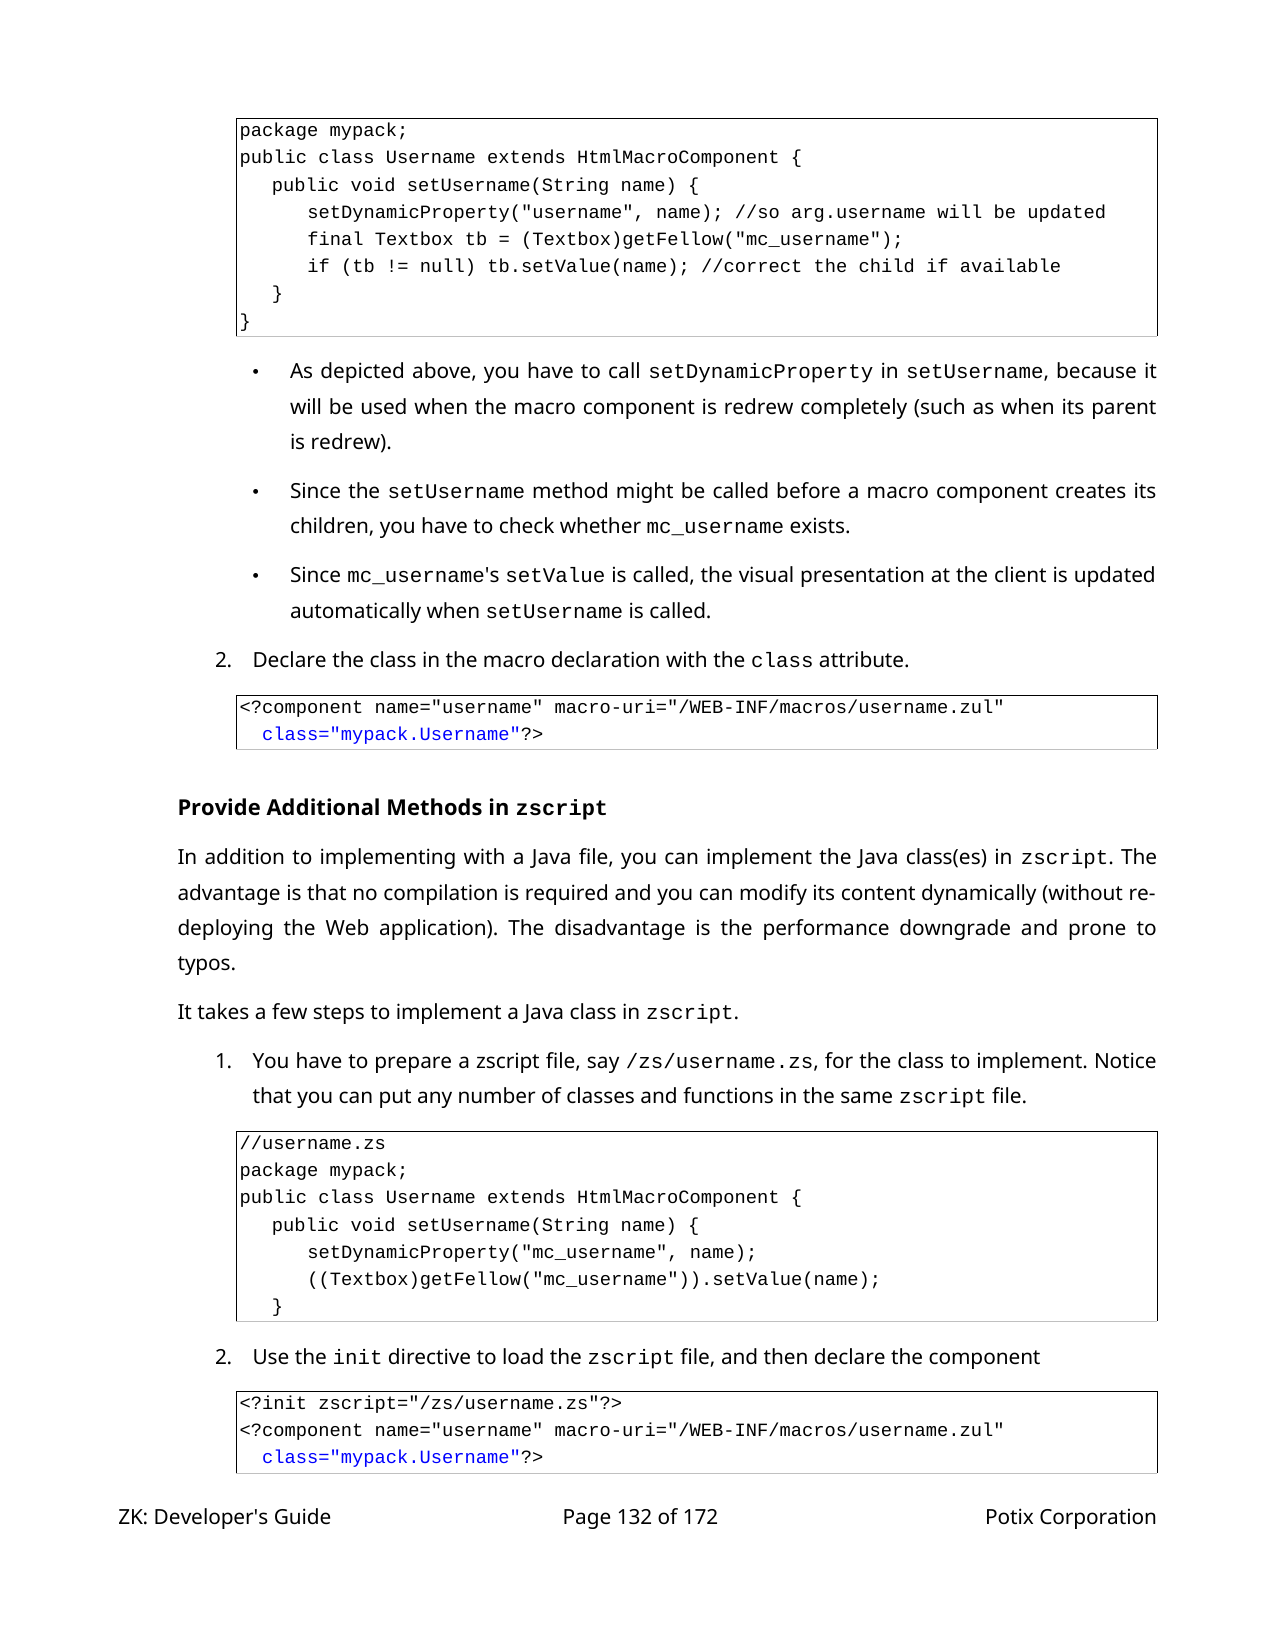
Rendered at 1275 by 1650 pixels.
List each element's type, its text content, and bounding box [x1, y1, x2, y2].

text //username.zs [237, 1132, 1157, 1155]
list You have to prepare a zscript file, say /zs/username.zs, for the class to implement. Notice that you can put any number of classes and functions in the same zscript file. [215, 1046, 1157, 1110]
text } [237, 308, 1157, 336]
text setDynamicProperty("mc_username", name); [237, 1239, 1157, 1264]
text if (tb != null) tb.setValue(name); //correct the child if available [237, 254, 1157, 278]
text It takes a few steps to implement a Java class in zscript. [177, 997, 1157, 1026]
text public class Username extends HtmlMacroComponent { [237, 145, 1157, 169]
list Since mc_username's setValue is called, the visual presentation at the client is updated automatically when setUsername is called. [252, 561, 1157, 625]
subtitle Provide Additional Methods in zscript [177, 791, 1157, 822]
text setDynamicProperty("username", name); //so arg.username will be updated [237, 200, 1157, 224]
list Since the setUsername method might be called before a macro component creates its children, you have to check whether mc_username exists. [252, 476, 1157, 540]
text <?component name="username" macro-uri="/WEB-INF/macros/username.zul" [237, 696, 1157, 719]
text class="mypack.Username"?> [237, 722, 1157, 749]
list As depicted above, you have to call setDynamicProperty in setUsername, because it will be used when the macro component is redrew completely (such as when its parent is redrew). [252, 356, 1157, 455]
text public void setUsername(String name) { [237, 172, 1157, 197]
text <?component name="username" macro-uri="/WEB-INF/macros/username.zul" [237, 1418, 1157, 1442]
text } [237, 1294, 1157, 1321]
list Use the init directive to load the zscript file, and then declare the component [215, 1342, 1157, 1370]
list Declare the class in the macro declaration with the class attribute. [215, 645, 1157, 674]
text class="mypack.Username"?> [237, 1445, 1157, 1473]
text public void setUsername(String name) { [237, 1212, 1157, 1237]
text <?init zscript="/zs/username.zs"?> [237, 1392, 1157, 1415]
text ((Textbox)getFellow("mc_username")).setValue(name); [237, 1267, 1157, 1291]
text In addition to implementing with a Java file, you can implement the Java class(es) in zscript. The advantage is that no compilation is required and you can modify its content dynamically (without re-deploying the Web application). The disadvantage is the performance downgrade and prone to typos. [177, 842, 1157, 976]
text package mypack; [237, 1158, 1157, 1182]
text } [237, 281, 1157, 306]
text package mypack; [237, 119, 1157, 142]
text public class Username extends HtmlMacroComponent { [237, 1185, 1157, 1209]
text final Textbox tb = (Textbox)getFellow("mc_username"); [237, 227, 1157, 251]
